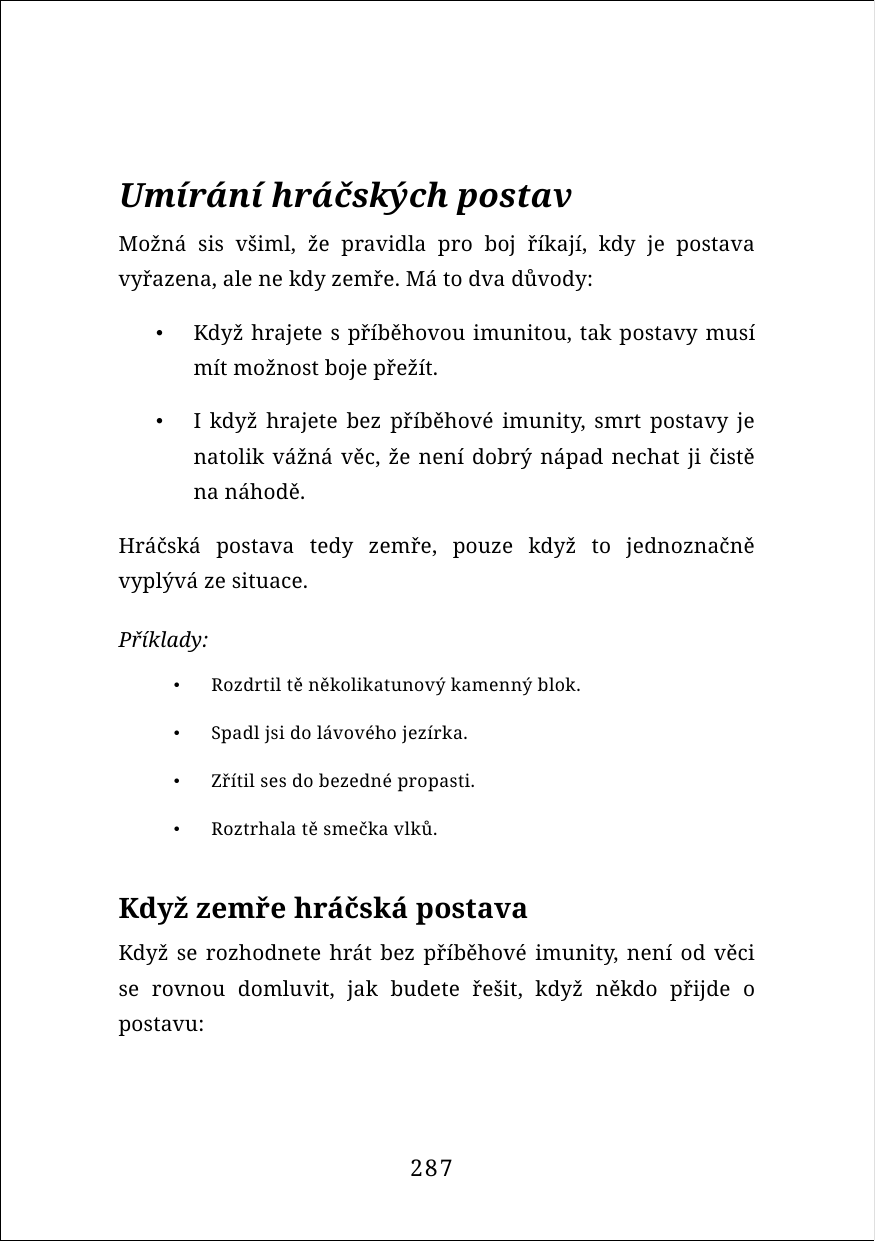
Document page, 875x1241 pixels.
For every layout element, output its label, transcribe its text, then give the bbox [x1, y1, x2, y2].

subtitle Umírání hráčských postav [118, 172, 756, 217]
list I když hrajete bez příběhové imunity, smrt postavy je natolik vážná věc, že není dobrý nápad nechat ji čistě na náhodě. [156, 406, 756, 506]
list Roztrhala tě smečka vlků. [173, 816, 756, 841]
list Spadl jsi do lávového jezírka. [173, 721, 756, 745]
list Rozdrtil tě několikatunový kamenný blok. [173, 673, 756, 697]
text Možná sis všiml, že pravidla pro boj říkají, kdy je postava vyřazena, ale ne kdy zemře. Má to dva důvody: [118, 229, 756, 293]
text Když se rozhodnete hrát bez příběhové imunity, není od věci se rovnou domluvit, jak budete řešit, když někdo přijde o postavu: [118, 938, 756, 1038]
text Hráčská postava tedy zemře, pouze když to jednoznačně vyplývá ze situace. [118, 531, 756, 595]
list Když hrajete s příběhovou imunitou, tak postavy musí mít možnost boje přežít. [156, 318, 756, 382]
list Zřítil ses do bezedné propasti. [173, 768, 756, 793]
text Příklady: [118, 625, 756, 654]
subtitle Když zemře hráčská postava [118, 888, 756, 926]
